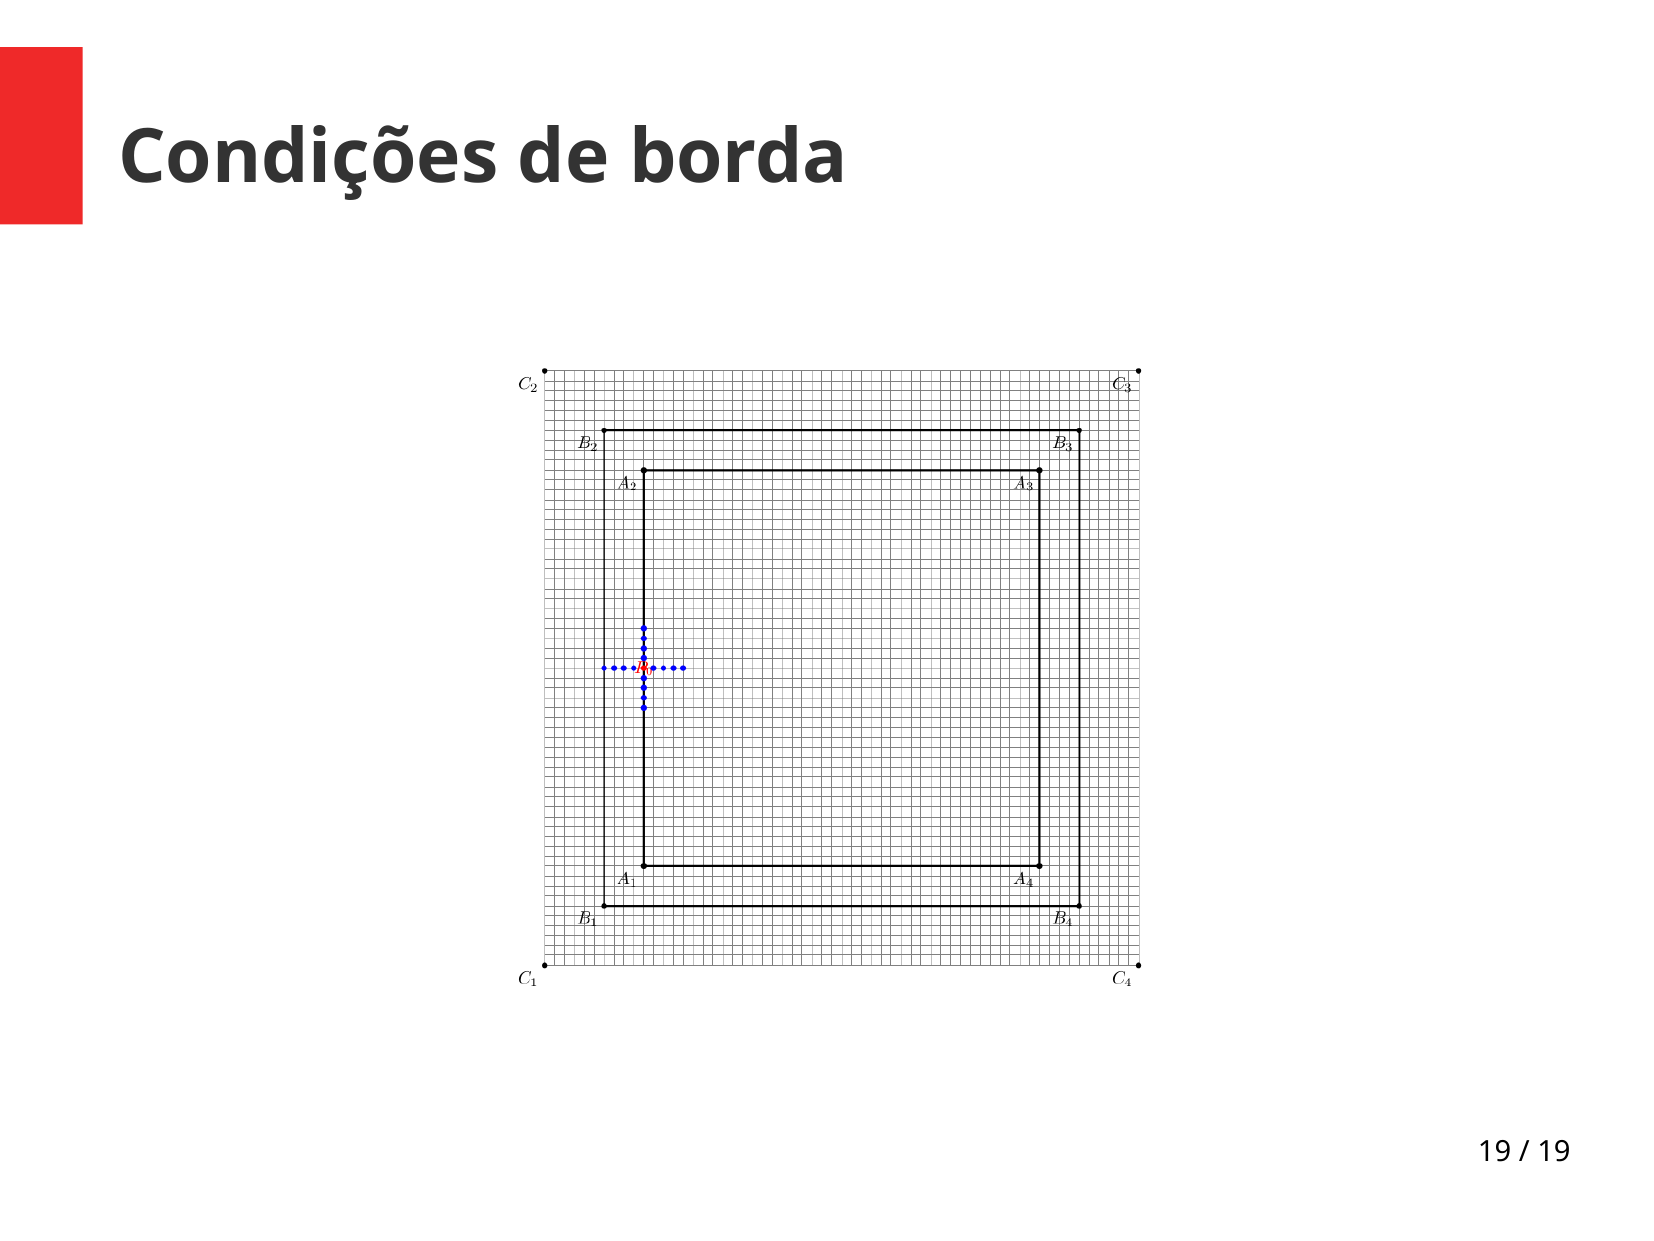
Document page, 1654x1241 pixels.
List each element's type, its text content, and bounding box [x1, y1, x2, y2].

title Condições de borda [118, 49, 1571, 257]
picture [478, 354, 1176, 1016]
